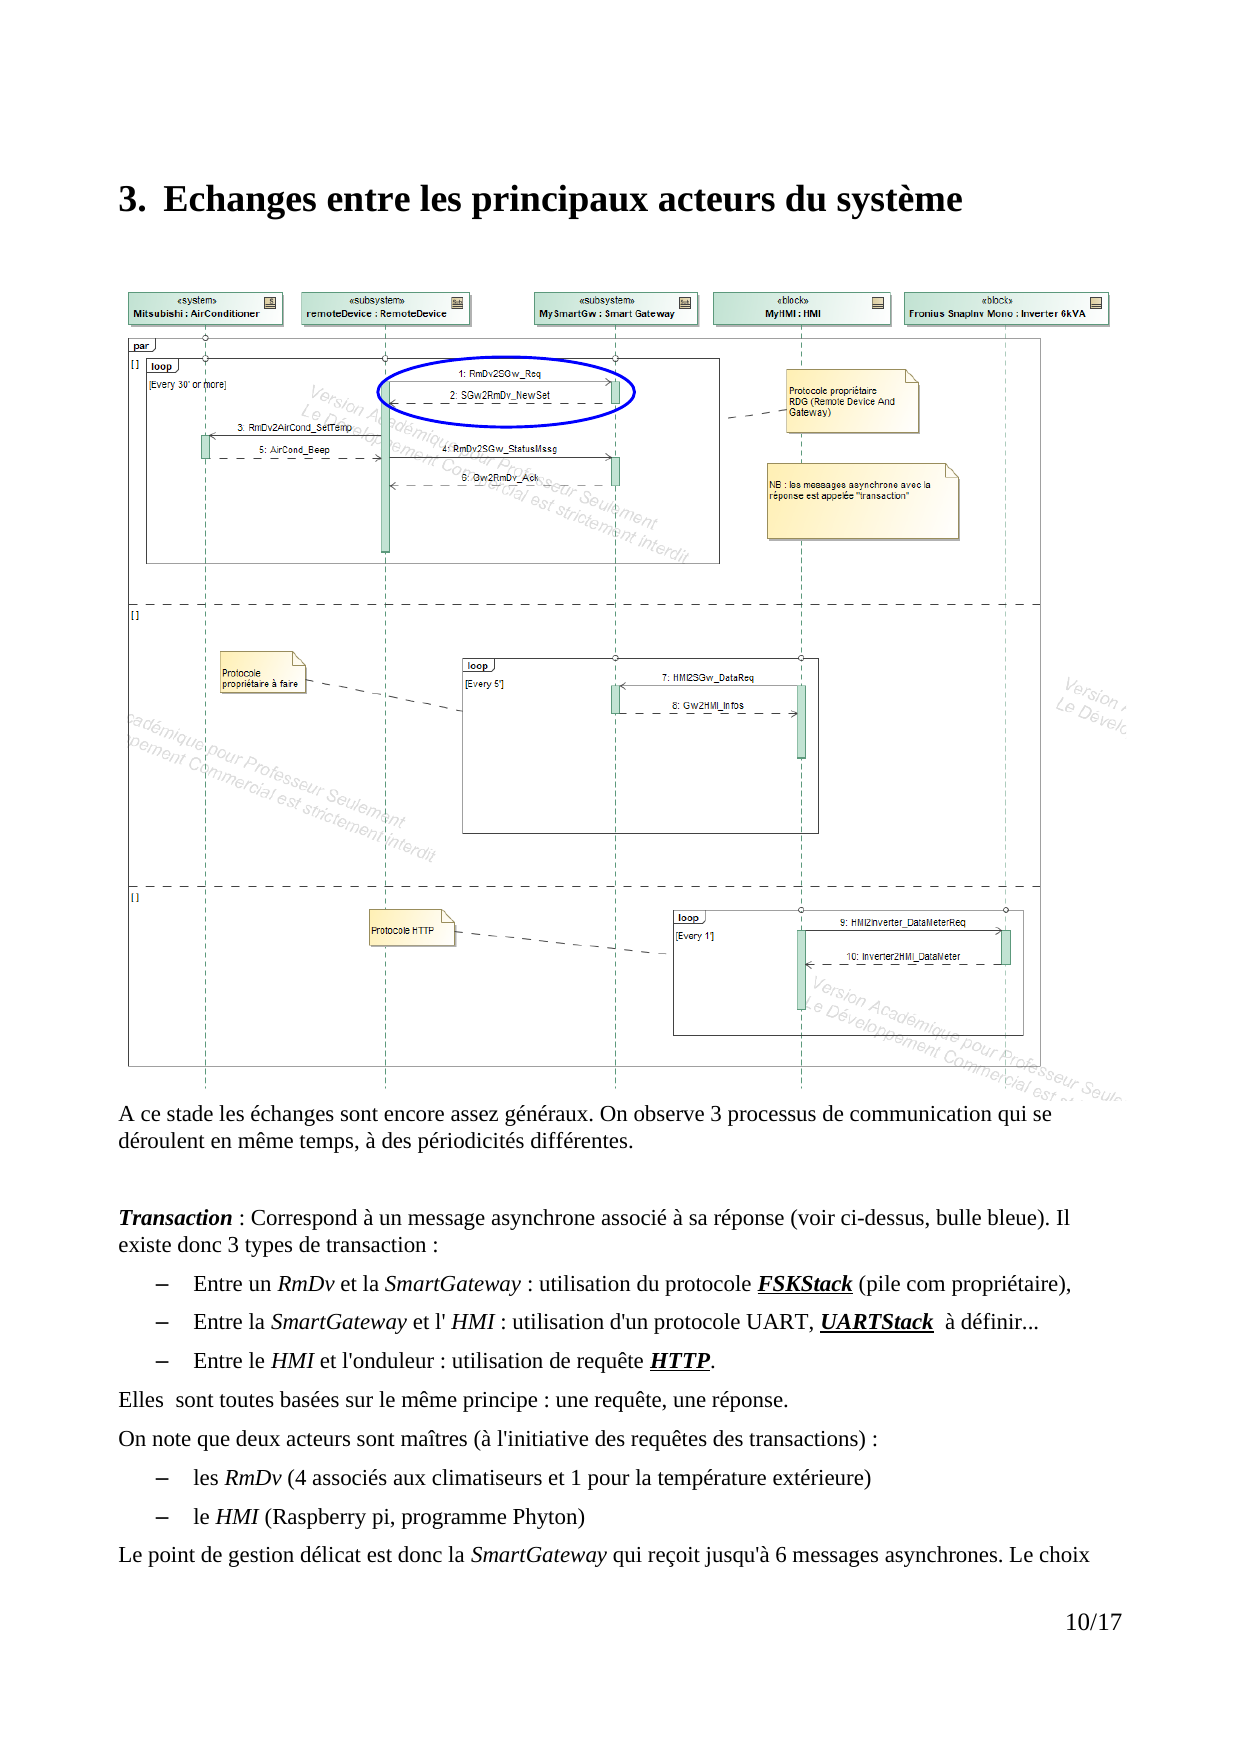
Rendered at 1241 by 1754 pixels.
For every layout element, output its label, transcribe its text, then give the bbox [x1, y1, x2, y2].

text Elles sont toutes basées sur le même principe : une requête, une réponse. [118, 1386, 1122, 1412]
list Entre un RmDv et la SmartGateway : utilisation du protocole FSKStack (pile com propriétaire), [156, 1269, 1122, 1296]
list les RmDv (4 associés aux climatiseurs et 1 pour la température extérieure) [156, 1464, 1122, 1490]
list Entre le HMI et l'onduleur : utilisation de requête HTTP. [156, 1347, 1122, 1374]
text Transaction : Correspond à un message asynchrone associé à sa réponse (voir ci-dessus, bulle bleue). Il existe donc 3 types de transaction : [118, 1204, 1122, 1257]
subtitle Echanges entre les principaux acteurs du système [118, 176, 1122, 220]
list le HMI (Raspberry pi, programme Phyton) [156, 1503, 1122, 1529]
text Le point de gestion délicat est donc la SmartGateway qui reçoit jusqu'à 6 messages asynchrones. Le choix [118, 1542, 1122, 1568]
text On note que deux acteurs sont maîtres (à l'initiative des requêtes des transactions) : [118, 1425, 1122, 1451]
list Entre la SmartGateway et l' HMI : utilisation d'un protocole UART, UARTStack à définir... [156, 1308, 1122, 1335]
text A ce stade les échanges sont encore assez généraux. On observe 3 processus de communication qui se déroulent en même temps, à des périodicités différentes. [118, 274, 1122, 1153]
